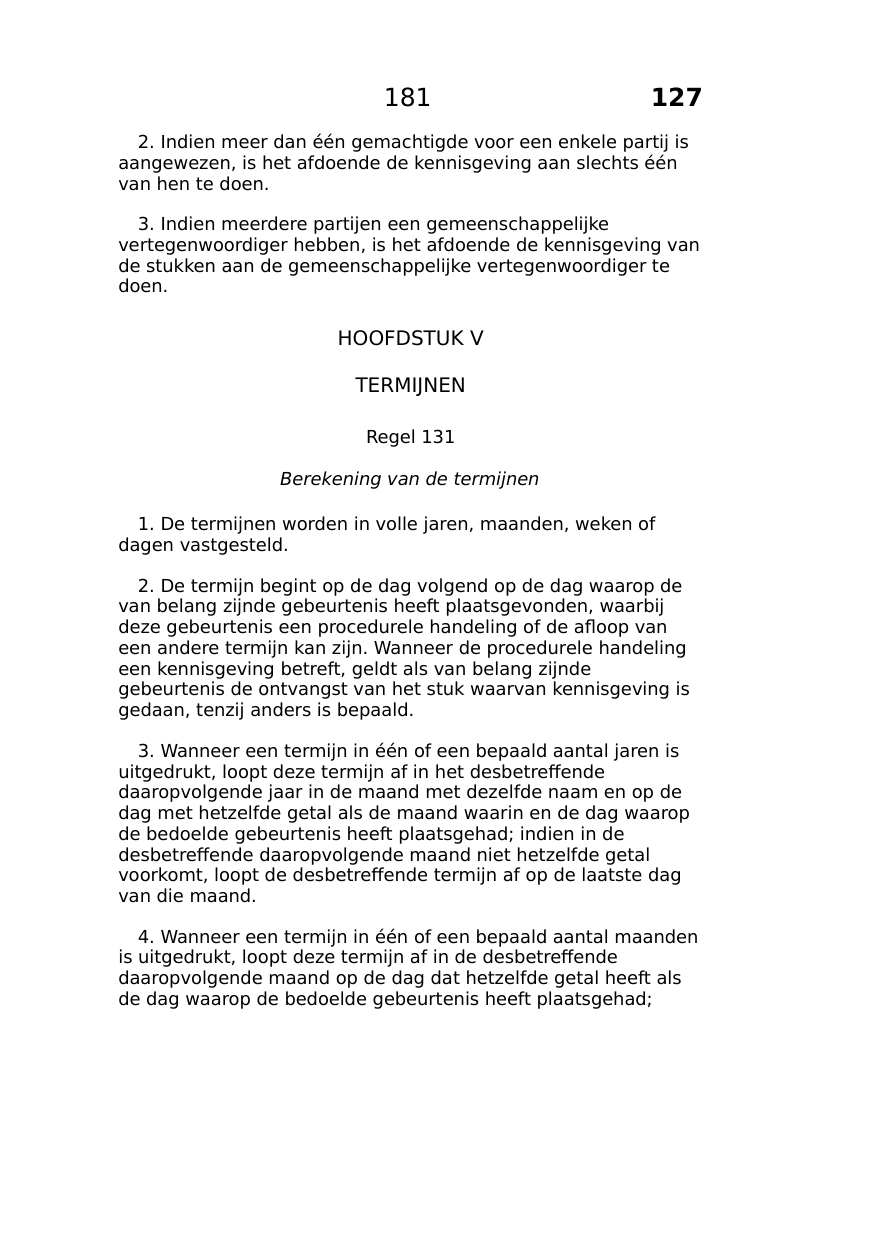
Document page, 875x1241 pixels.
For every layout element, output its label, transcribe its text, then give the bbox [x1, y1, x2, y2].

subtitle Regel 131 Berekening van de termijnen [118, 427, 703, 489]
text 3. Indien meerdere partijen een gemeenschappelijke vertegenwoordiger hebben, is het afdoende de kennisgeving van de stukken aan de gemeenschappelijke vertegenwoordiger te doen. [118, 214, 703, 297]
text 1. De termijnen worden in volle jaren, maanden, weken of dagen vastgesteld. [118, 514, 703, 556]
text 2. De termijn begint op de dag volgend op de dag waarop de van belang zijnde gebeurtenis heeft plaatsgevonden, waarbij deze gebeurtenis een procedurele handeling of de afloop van een andere termijn kan zijn. Wanneer de procedurele handeling een kennisgeving betreft, geldt als van belang zijnde gebeurtenis de ontvangst van het stuk waarvan kennisgeving is gedaan, tenzij anders is bepaald. [118, 576, 703, 721]
text 3. Wanneer een termijn in één of een bepaald aantal jaren is uitgedrukt, loopt deze termijn af in het desbetreffende daaropvolgende jaar in de maand met dezelfde naam en op de dag met hetzelfde getal als de maand waarin en de dag waarop de bedoelde gebeurtenis heeft plaatsgehad; indien in de desbetreffende daaropvolgende maand niet hetzelfde getal voorkomt, loopt de desbetreffende termijn af op de laatste dag van die maand. [118, 741, 703, 907]
text 4. Wanneer een termijn in één of een bepaald aantal maanden is uitgedrukt, loopt deze termijn af in de desbetreffende daaropvolgende maand op de dag dat hetzelfde getal heeft als de dag waarop de bedoelde gebeurtenis heeft plaatsgehad; [118, 927, 703, 1009]
subtitle HOOFDSTUK V TERMIJNEN [118, 327, 703, 397]
text 2. Indien meer dan één gemachtigde voor een enkele partij is aangewezen, is het afdoende de kennisgeving aan slechts één van hen te doen. [118, 132, 703, 194]
